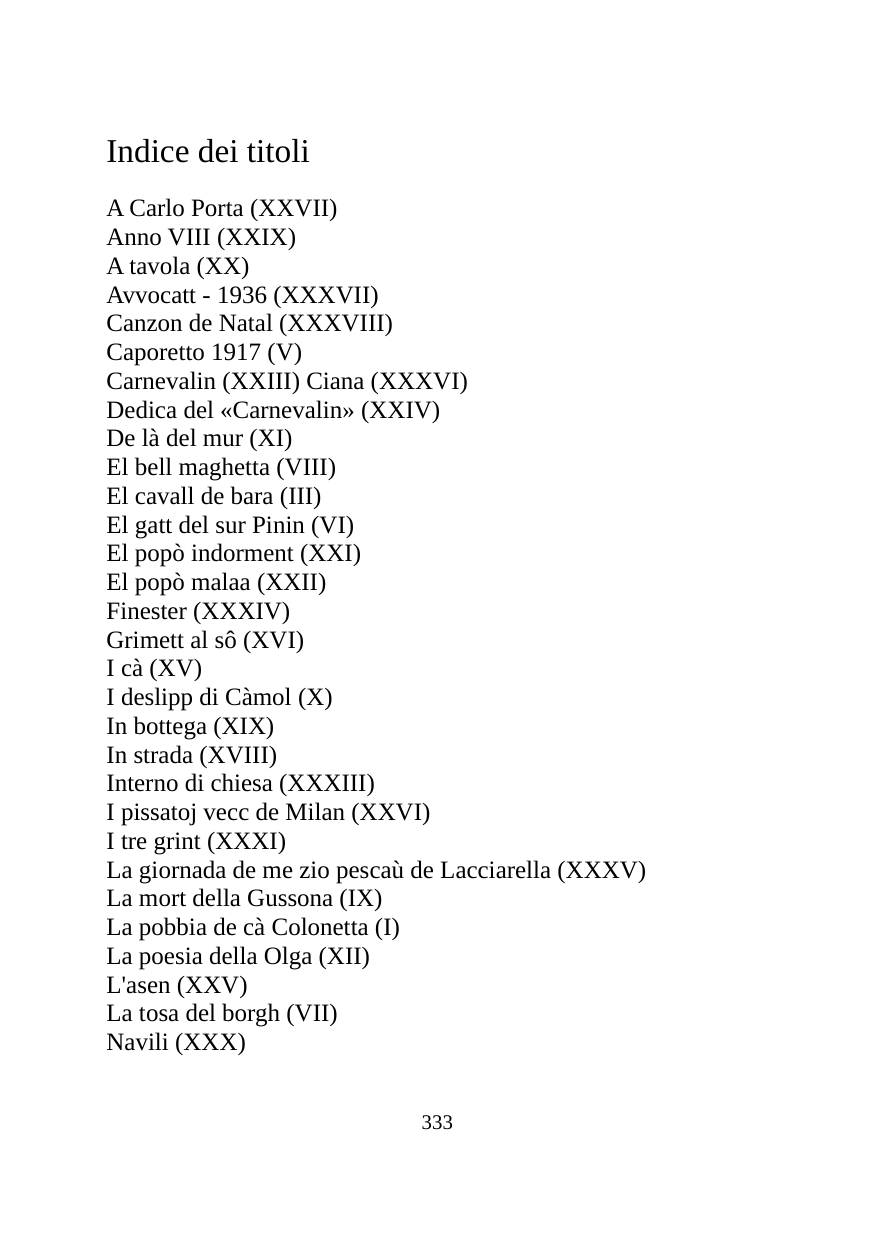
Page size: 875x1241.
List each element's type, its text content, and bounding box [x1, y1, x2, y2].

subtitle Indice dei titoli [106, 131, 768, 169]
text I pissatoj vecc de Milan (XXVI) [106, 797, 768, 826]
text A tavola (XX) [106, 251, 768, 280]
text I cà (XV) [106, 653, 768, 682]
text Avvocatt - 1936 (XXXVII) [106, 280, 768, 308]
text I deslipp di Càmol (X) [106, 682, 768, 711]
text I tre grint (XXXI) [106, 826, 768, 855]
text La poesia della Olga (XII) [106, 941, 768, 970]
text Dedica del «Carnevalin» (XXIV) [106, 395, 768, 423]
text El cavall de bara (III) [106, 481, 768, 510]
text Grimett al sô (XVI) [106, 625, 768, 653]
text A Carlo Porta (XXVII) [106, 193, 768, 222]
text Finester (XXXIV) [106, 596, 768, 625]
text Navili (XXX) [106, 1027, 768, 1056]
text El popò malaa (XXII) [106, 567, 768, 596]
text Carnevalin (XXIII) Ciana (XXXVI) [106, 366, 768, 395]
text La tosa del borgh (VII) [106, 998, 768, 1027]
text Canzon de Natal (XXXVIII) [106, 308, 768, 337]
text Anno VIII (XXIX) [106, 222, 768, 251]
text La mort della Gussona (IX) [106, 883, 768, 912]
text El bell maghetta (VIII) [106, 452, 768, 481]
text El gatt del sur Pinin (VI) [106, 510, 768, 538]
text La pobbia de cà Colonetta (I) [106, 912, 768, 941]
text Interno di chiesa (XXXIII) [106, 768, 768, 797]
text De là del mur (XI) [106, 423, 768, 452]
text L'asen (XXV) [106, 970, 768, 998]
text La giornada de me zio pescaù de Lacciarella (XXXV) [106, 855, 768, 883]
text Caporetto 1917 (V) [106, 337, 768, 366]
text In bottega (XIX) [106, 711, 768, 740]
text El popò indorment (XXI) [106, 538, 768, 567]
text In strada (XVIII) [106, 740, 768, 768]
